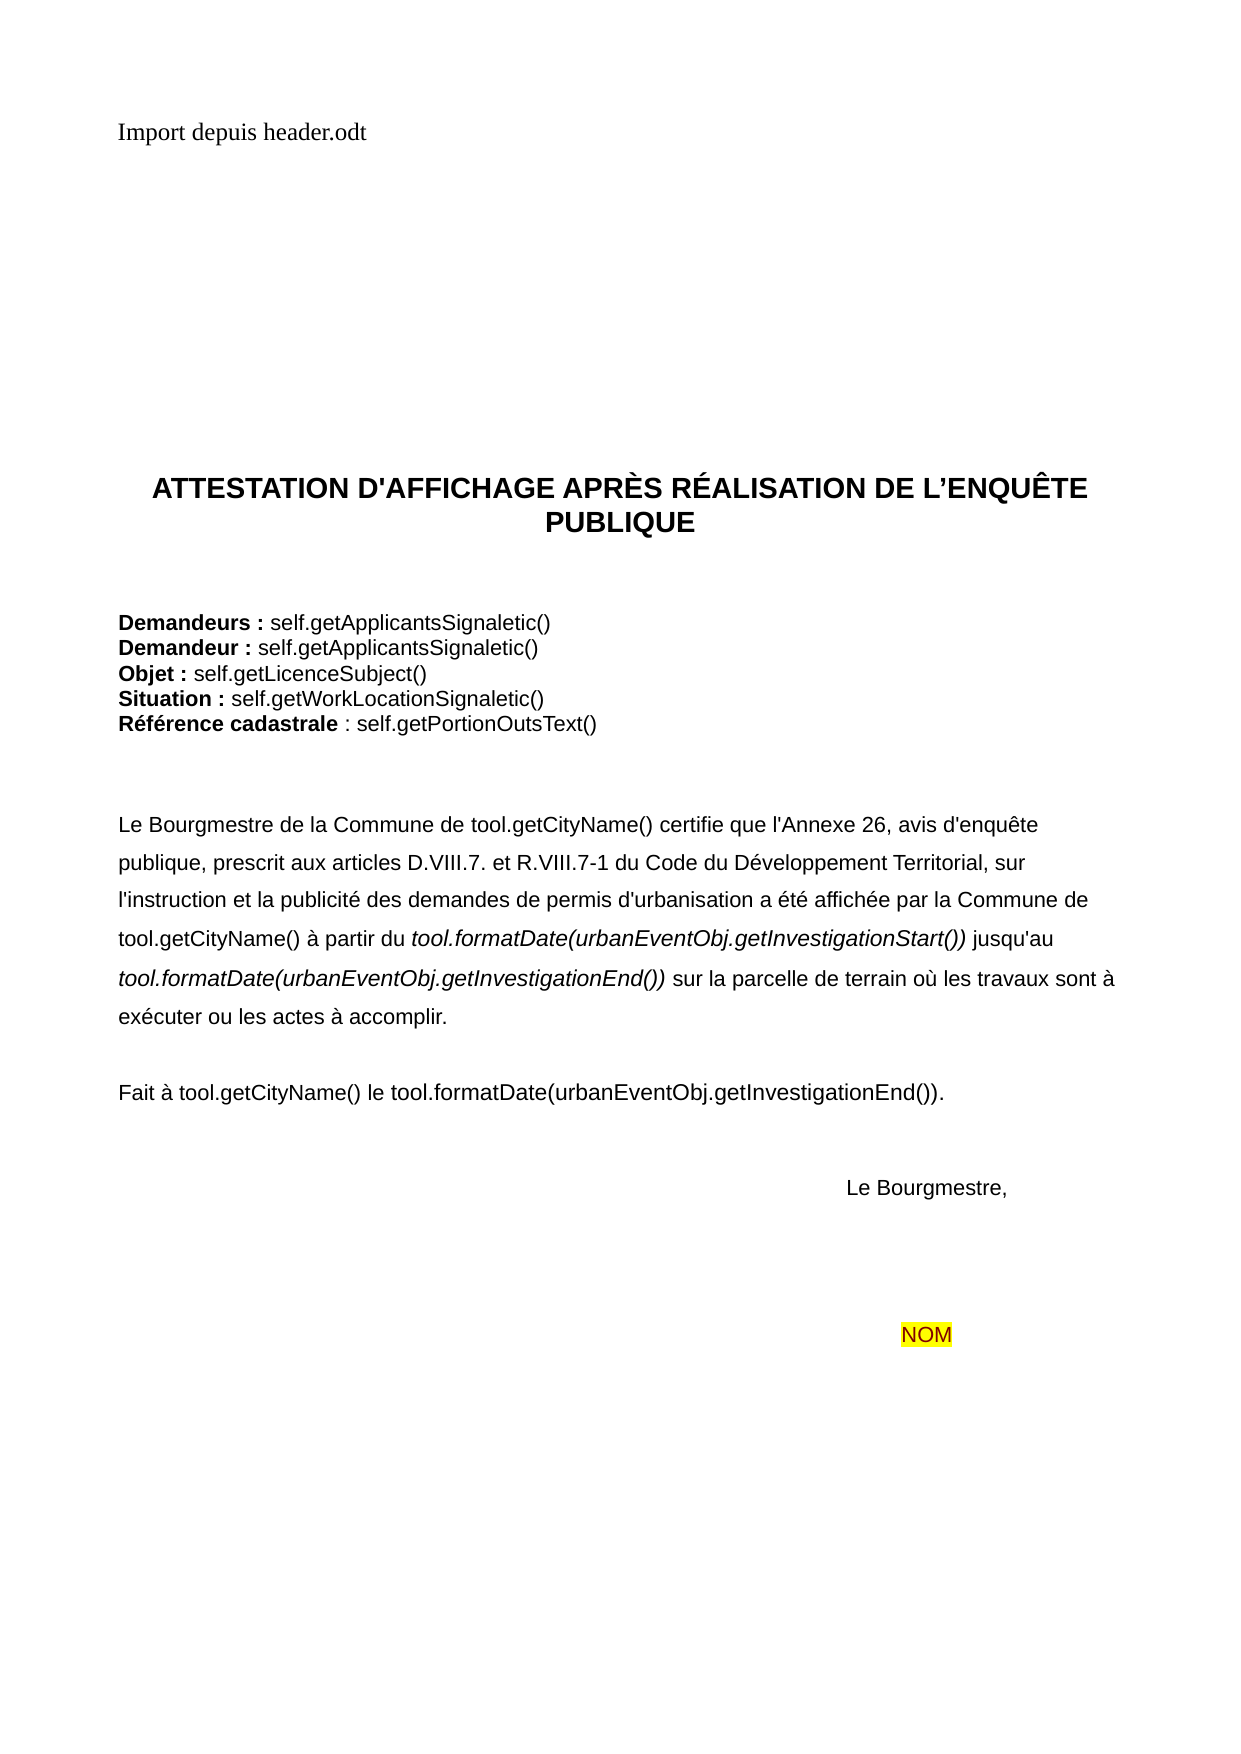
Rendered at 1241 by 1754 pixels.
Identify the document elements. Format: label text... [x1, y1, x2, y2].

table_cell [731, 1243, 1122, 1279]
text Référence cadastrale : self.getPortionOutsText() [118, 711, 1122, 736]
table_cell [731, 1206, 1122, 1242]
text Fait à tool.getCityName() le tool.formatDate(urbanEventObj.getInvestigationEnd()). [118, 1079, 1122, 1106]
text Situation : self.getWorkLocationSignaletic() [118, 686, 1122, 711]
text Demandeurs : self.getApplicantsSignaletic() [118, 610, 1122, 635]
table_cell [731, 1279, 1122, 1316]
text Objet : self.getLicenceSubject() [118, 661, 1122, 686]
text Import depuis header.odt [117, 117, 538, 146]
text Le Bourgmestre de la Commune de tool.getCityName() certifie que l'Annexe 26, avis d'enquête publique, prescrit aux articles D.VIII.7. et R.VIII.7-1 du Code du Développement Territorial, sur l'instruction et la publicité des demandes de permis d'urbanisation a été affichée par la Commune de tool.getCityName() à partir du tool.formatDate(urbanEventObj.getInvestigationStart()) jusqu'au tool.formatDate(urbanEventObj.getInvestigationEnd()) sur la parcelle de terrain où les travaux sont à exécuter ou les actes à accomplir. [118, 812, 1122, 1029]
title Attestation d'affichage APRÈS RÉALISATION DE L’ENQUÊTE PUBLIQUE [118, 471, 1122, 538]
text Demandeur : self.getApplicantsSignaletic() [118, 635, 1122, 661]
table_header Le Bourgmestre, [731, 1169, 1122, 1206]
table_cell NOM [731, 1316, 1122, 1352]
